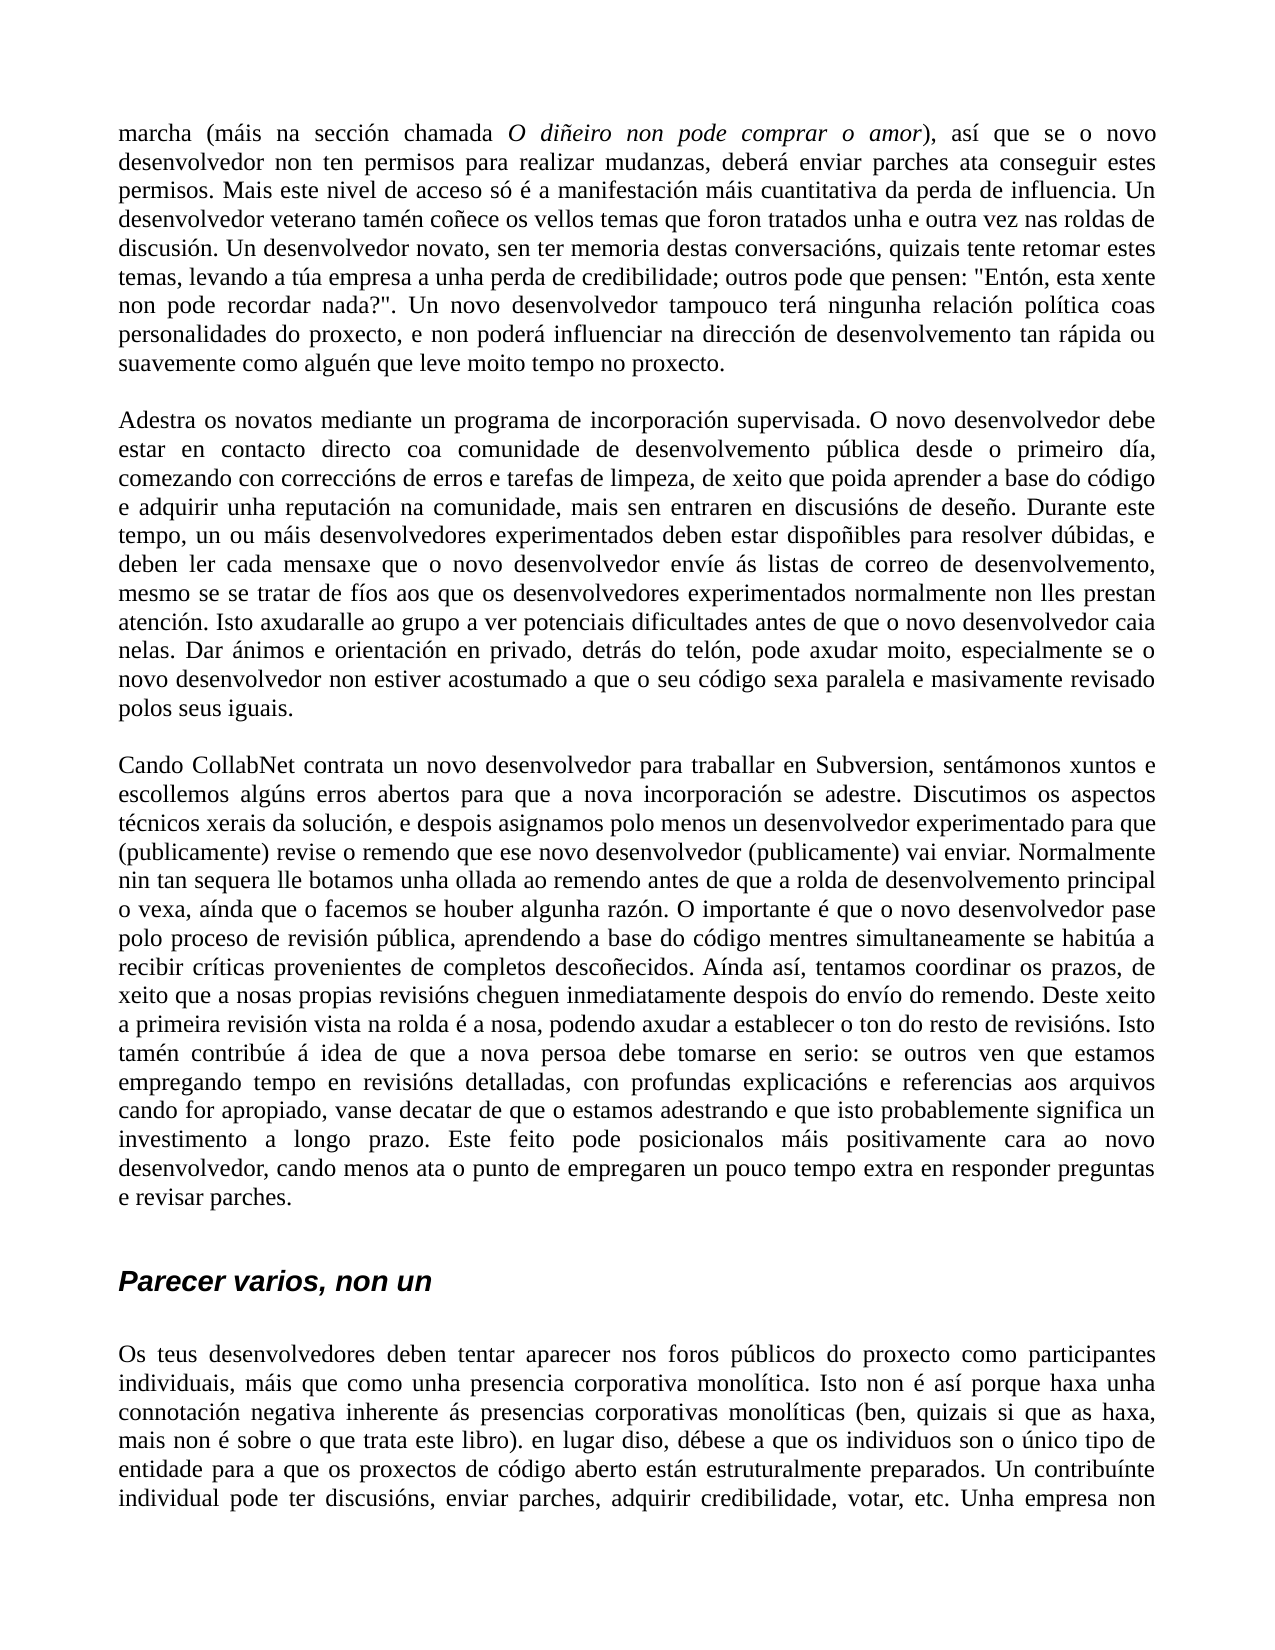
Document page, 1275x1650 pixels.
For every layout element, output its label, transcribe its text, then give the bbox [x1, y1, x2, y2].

text marcha (máis na sección chamada O diñeiro non pode comprar o amor), así que se o novo desenvolvedor non ten permisos para realizar mudanzas, deberá enviar parches ata conseguir estes permisos. Mais este nivel de acceso só é a manifestación máis cuantitativa da perda de influencia. Un desenvolvedor veterano tamén coñece os vellos temas que foron tratados unha e outra vez nas roldas de discusión. Un desenvolvedor novato, sen ter memoria destas conversacións, quizais tente retomar estes temas, levando a túa empresa a unha perda de credibilidade; outros pode que pensen: "Entón, esta xente non pode recordar nada?". Un novo desenvolvedor tampouco terá ningunha relación política coas personalidades do proxecto, e non poderá influenciar na dirección de desenvolvemento tan rápida ou suavemente como alguén que leve moito tempo no proxecto. [118, 118, 1157, 377]
text Cando CollabNet contrata un novo desenvolvedor para traballar en Subversion, sentámonos xuntos e escollemos algúns erros abertos para que a nova incorporación se adestre. Discutimos os aspectos técnicos xerais da solución, e despois asignamos polo menos un desenvolvedor experimentado para que (publicamente) revise o remendo que ese novo desenvolvedor (publicamente) vai enviar. Normalmente nin tan sequera lle botamos unha ollada ao remendo antes de que a rolda de desenvolvemento principal o vexa, aínda que o facemos se houber algunha razón. O importante é que o novo desenvolvedor pase polo proceso de revisión pública, aprendendo a base do código mentres simultaneamente se habitúa a recibir críticas provenientes de completos descoñecidos. Aínda así, tentamos coordinar os prazos, de xeito que a nosas propias revisións cheguen inmediatamente despois do envío do remendo. Deste xeito a primeira revisión vista na rolda é a nosa, podendo axudar a establecer o ton do resto de revisións. Isto tamén contribúe á idea de que a nova persoa debe tomarse en serio: se outros ven que estamos empregando tempo en revisións detalladas, con profundas explicacións e referencias aos arquivos cando for apropiado, vanse decatar de que o estamos adestrando e que isto probablemente significa un investimento a longo prazo. Este feito pode posicionalos máis positivamente cara ao novo desenvolvedor, cando menos ata o punto de empregaren un pouco tempo extra en responder preguntas e revisar parches. [118, 751, 1157, 1211]
text Adestra os novatos mediante un programa de incorporación supervisada. O novo desenvolvedor debe estar en contacto directo coa comunidade de desenvolvemento pública desde o primeiro día, comezando con correccións de erros e tarefas de limpeza, de xeito que poida aprender a base do código e adquirir unha reputación na comunidade, mais sen entraren en discusións de deseño. Durante este tempo, un ou máis desenvolvedores experimentados deben estar dispoñibles para resolver dúbidas, e deben ler cada mensaxe que o novo desenvolvedor envíe ás listas de correo de desenvolvemento, mesmo se se tratar de fíos aos que os desenvolvedores experimentados normalmente non lles prestan atención. Isto axudaralle ao grupo a ver potenciais dificultades antes de que o novo desenvolvedor caia nelas. Dar ánimos e orientación en privado, detrás do telón, pode axudar moito, especialmente se o novo desenvolvedor non estiver acostumado a que o seu código sexa paralela e masivamente revisado polos seus iguais. [118, 406, 1157, 722]
subtitle Parecer varios, non un [118, 1264, 1157, 1298]
text Os teus desenvolvedores deben tentar aparecer nos foros públicos do proxecto como participantes individuais, máis que como unha presencia corporativa monolítica. Isto non é así porque haxa unha connotación negativa inherente ás presencias corporativas monolíticas (ben, quizais si que as haxa, mais non é sobre o que trata este libro). en lugar diso, débese a que os individuos son o único tipo de entidade para a que os proxectos de código aberto están estruturalmente preparados. Un contribuínte individual pode ter discusións, enviar parches, adquirir credibilidade, votar, etc. Unha empresa non [118, 1339, 1157, 1512]
